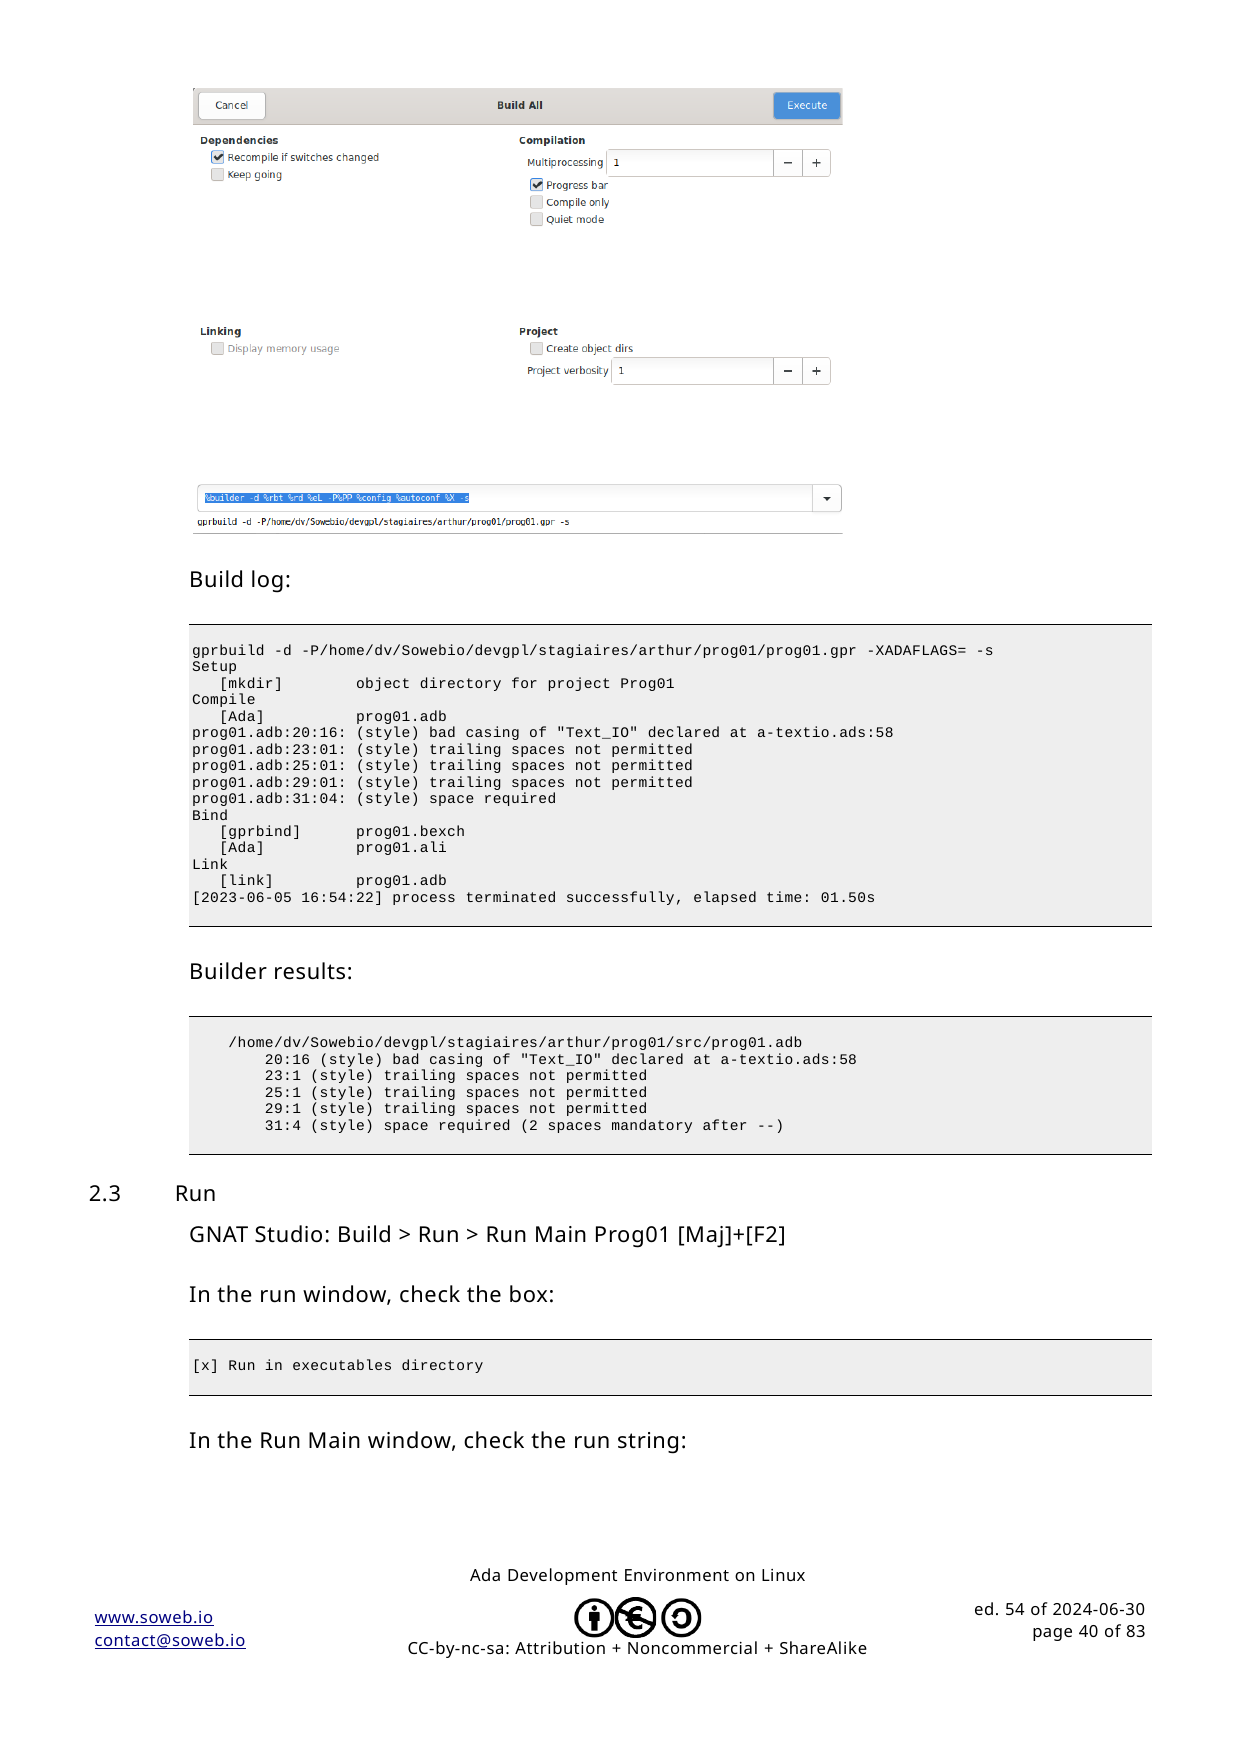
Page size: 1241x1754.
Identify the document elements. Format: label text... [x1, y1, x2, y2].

subtitle Run [88, 1177, 1152, 1207]
text In the Run Main window, check the run string: [189, 1425, 1152, 1455]
list Setup [189, 657, 1152, 673]
list prog01.adb:29:01: (style) trailing spaces not permitted [189, 772, 1152, 788]
picture [573, 1597, 657, 1638]
text GNAT Studio: Build > Run > Run Main Prog01 [Maj]+[F2] [189, 1219, 1152, 1249]
list prog01.adb:25:01: (style) trailing spaces not permitted [189, 756, 1152, 772]
list 25:1 (style) trailing spaces not permitted [189, 1082, 1152, 1098]
list /home/dv/Sowebio/devgpl/stagiaires/arthur/prog01/src/prog01.adb [189, 1017, 1152, 1049]
picture [660, 1597, 702, 1638]
list [x] Run in executables directory [189, 1340, 1152, 1395]
list 20:16 (style) bad casing of "Text_IO" declared at a-textio.ads:58 [189, 1049, 1152, 1066]
list 31:4 (style) space required (2 spaces mandatory after --) [189, 1115, 1152, 1154]
list prog01.adb:31:04: (style) space required [189, 788, 1152, 805]
text Build log: [189, 564, 1152, 594]
list [2023-06-05 16:54:22] process terminated successfully, elapsed time: 01.50s [189, 887, 1152, 926]
list gprbuild -d -P/home/dv/Sowebio/devgpl/stagiaires/arthur/prog01/prog01.gpr -XADAFLAGS= -s [189, 625, 1152, 657]
text In the run window, check the box: [189, 1279, 1152, 1309]
list [gprbind] prog01.bexch [189, 821, 1152, 838]
list 29:1 (style) trailing spaces not permitted [189, 1098, 1152, 1115]
list [mkdir] object directory for project Prog01 [189, 673, 1152, 690]
list Compile [189, 690, 1152, 706]
picture [193, 88, 843, 534]
list prog01.adb:23:01: (style) trailing spaces not permitted [189, 739, 1152, 756]
list [Ada] prog01.ali [189, 838, 1152, 854]
list Bind [189, 805, 1152, 821]
list prog01.adb:20:16: (style) bad casing of "Text_IO" declared at a-textio.ads:58 [189, 723, 1152, 739]
list Link [189, 854, 1152, 871]
list [link] prog01.adb [189, 871, 1152, 887]
text Builder results: [189, 956, 1152, 986]
list 23:1 (style) trailing spaces not permitted [189, 1066, 1152, 1082]
list [Ada] prog01.adb [189, 706, 1152, 723]
